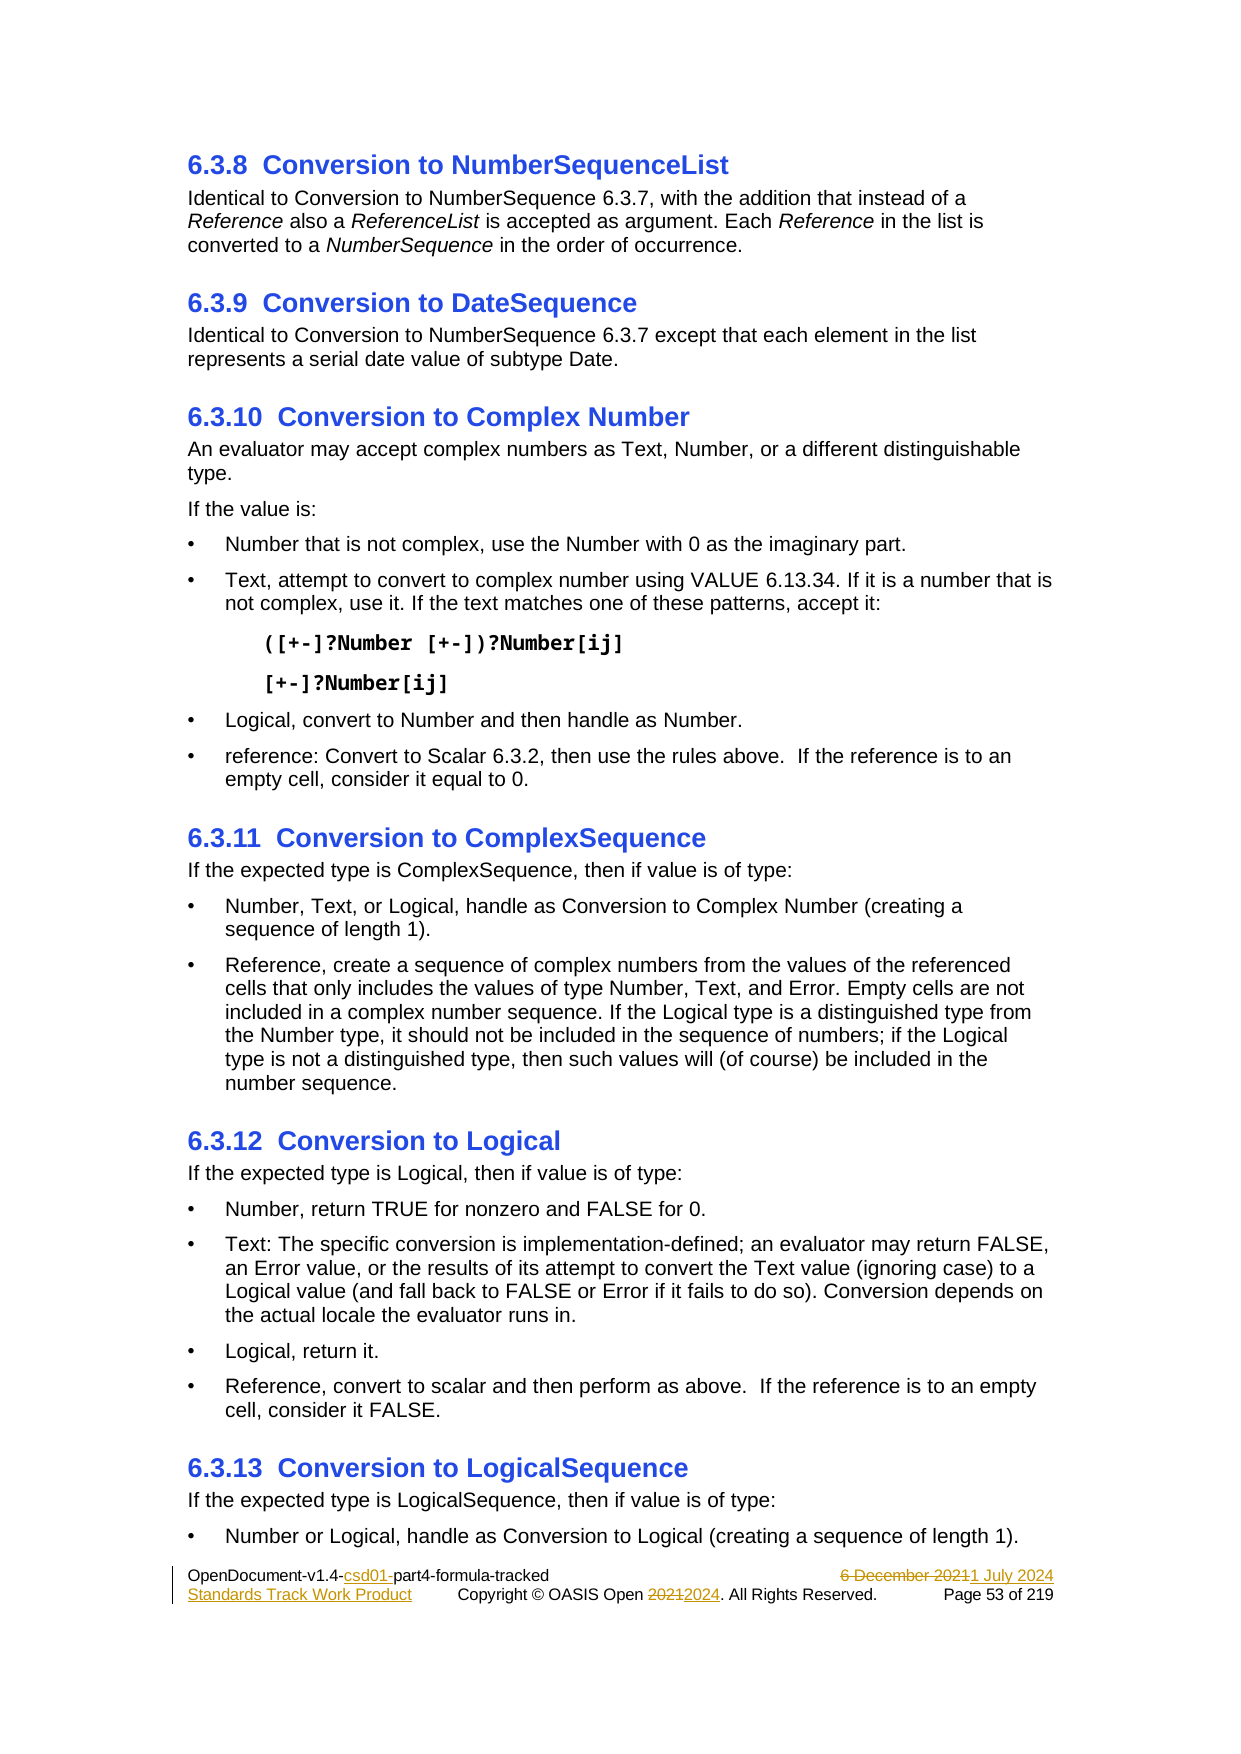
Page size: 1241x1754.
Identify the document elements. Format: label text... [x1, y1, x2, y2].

list Number, Text, or Logical, handle as Conversion to Complex Number (creating a sequence of length 1). [187, 894, 1053, 941]
list Number that is not complex, use the Number with 0 as the imaginary part. [187, 533, 1053, 556]
text Identical to Conversion to NumberSequence 6.3.7, with the addition that instead of a Reference also a ReferenceList is accepted as argument. Each Reference in the list is converted to a NumberSequence in the order of occurrence. [187, 186, 1053, 257]
text If the expected type is LogicalSequence, then if value is of type: [187, 1489, 1053, 1512]
text If the value is: [187, 497, 1053, 521]
list Number or Logical, handle as Conversion to Logical (creating a sequence of length 1). [187, 1524, 1053, 1548]
list Reference, create a sequence of complex numbers from the values of the referenced cells that only includes the values of type Number, Text, and Error. Empty cells are not included in a complex number sequence. If the Logical type is a distinguished type from the Number type, it should not be included in the sequence of numbers; if the Logical type is not a distinguished type, then such values will (of course) be included in the number sequence. [187, 953, 1053, 1094]
subtitle Conversion to Logical [187, 1126, 1053, 1156]
text An evaluator may accept complex numbers as Text, Number, or a different distinguishable type. [187, 438, 1053, 485]
subtitle Conversion to LogicalSequence [187, 1453, 1053, 1483]
list Logical, return it. [187, 1339, 1053, 1363]
subtitle Conversion to ComplexSequence [187, 822, 1053, 852]
list Reference, convert to scalar and then perform as above. If the reference is to an empty cell, consider it FALSE. [187, 1375, 1053, 1422]
list reference: Convert to Scalar 6.3.2, then use the rules above. If the reference is to an empty cell, consider it equal to 0. [187, 744, 1053, 791]
list Text: The specific conversion is implementation-defined; an evaluator may return FALSE, an Error value, or the results of its attempt to convert the Text value (ignoring case) to a Logical value (and fall back to FALSE or Error if it fails to do so). Conversion depends on the actual locale the evaluator runs in. [187, 1233, 1053, 1327]
list Logical, convert to Number and then handle as Number. [187, 709, 1053, 732]
text Identical to Conversion to NumberSequence 6.3.7 except that each element in the list represents a serial date value of subtype Date. [187, 324, 1053, 371]
text ([+-]?Number [+-])?Number[ij] [187, 627, 1053, 656]
subtitle Conversion to Complex Number [187, 402, 1053, 432]
text If the expected type is Logical, then if value is of type: [187, 1162, 1053, 1185]
subtitle Conversion to DateSequence [187, 288, 1053, 318]
subtitle Conversion to NumberSequenceList [187, 150, 1053, 180]
text If the expected type is ComplexSequence, then if value is of type: [187, 858, 1053, 882]
list Number, return TRUE for nonzero and FALSE for 0. [187, 1197, 1053, 1221]
text [+-]?Number[ij] [187, 668, 1053, 697]
list Text, attempt to convert to complex number using VALUE 6.13.34. If it is a number that is not complex, use it. If the text matches one of these patterns, accept it: [187, 568, 1053, 615]
